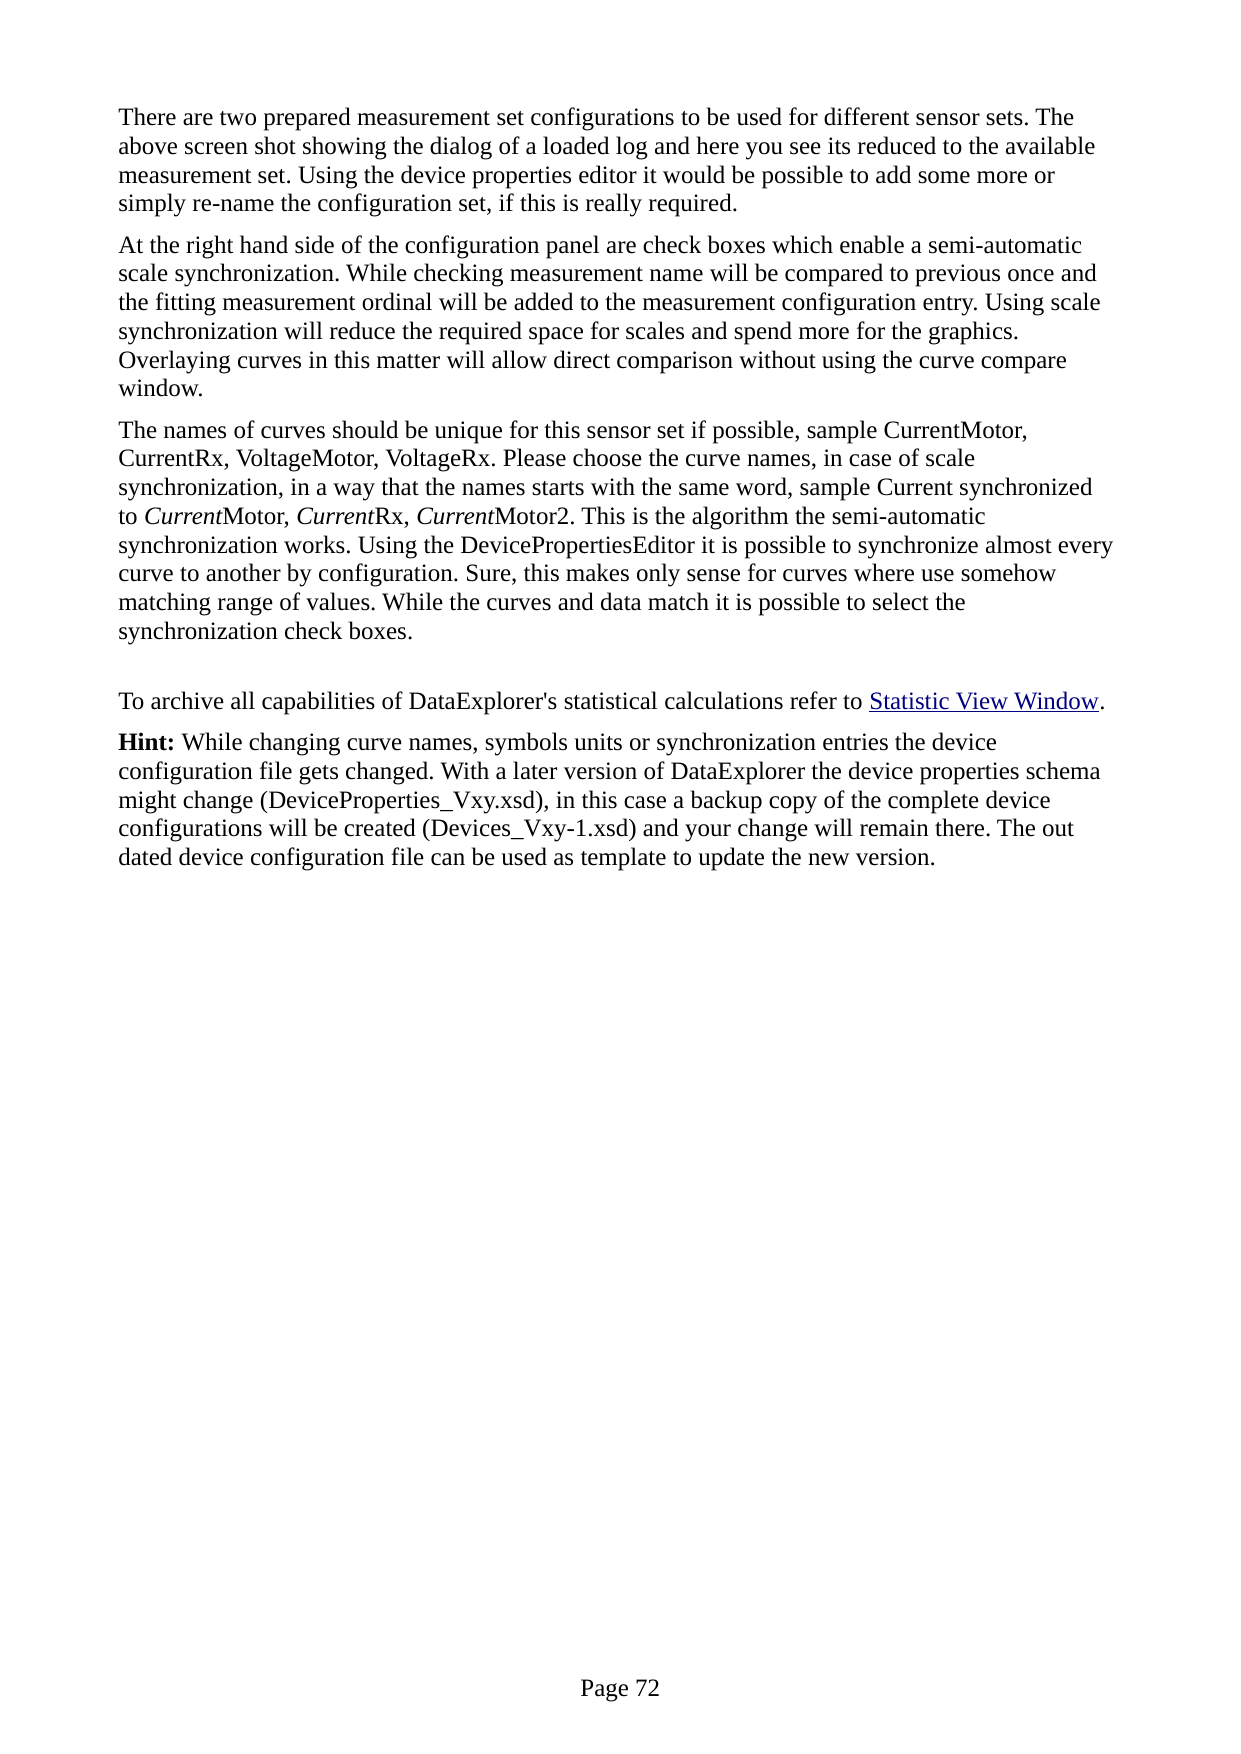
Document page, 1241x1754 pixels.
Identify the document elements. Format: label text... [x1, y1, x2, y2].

text To archive all capabilities of DataExplorer's statistical calculations refer to Statistic View Window. [118, 657, 1122, 715]
text At the right hand side of the configuration panel are check boxes which enable a semi-automatic scale synchronization. While checking measurement name will be compared to previous once and the fitting measurement ordinal will be added to the measurement configuration entry. Using scale synchronization will reduce the required space for scales and spend more for the graphics. Overlaying curves in this matter will allow direct comparison without using the curve compare window. [118, 230, 1122, 402]
text The names of curves should be unique for this sensor set if possible, sample CurrentMotor, CurrentRx, VoltageMotor, VoltageRx. Please choose the curve names, in case of scale synchronization, in a way that the names starts with the same word, sample Current synchronized to CurrentMotor, CurrentRx, CurrentMotor2. This is the algorithm the semi-automatic synchronization works. Using the DevicePropertiesEditor it is possible to synchronize almost every curve to another by configuration. Sure, this makes only sense for curves where use somehow matching range of values. While the curves and data match it is possible to select the synchronization check boxes. [118, 415, 1122, 645]
text There are two prepared measurement set configurations to be used for different sensor sets. The above screen shot showing the dialog of a loaded log and here you see its reduced to the available measurement set. Using the device properties editor it would be possible to add some more or simply re-name the configuration set, if this is really required. [118, 102, 1122, 217]
text Hint: While changing curve names, symbols units or synchronization entries the device configuration file gets changed. With a later version of DataExplorer the device properties schema might change (DeviceProperties_Vxy.xsd), in this case a backup copy of the complete device configurations will be created (Devices_Vxy-1.xsd) and your change will remain there. The out dated device configuration file can be used as template to update the new version. [118, 727, 1122, 871]
